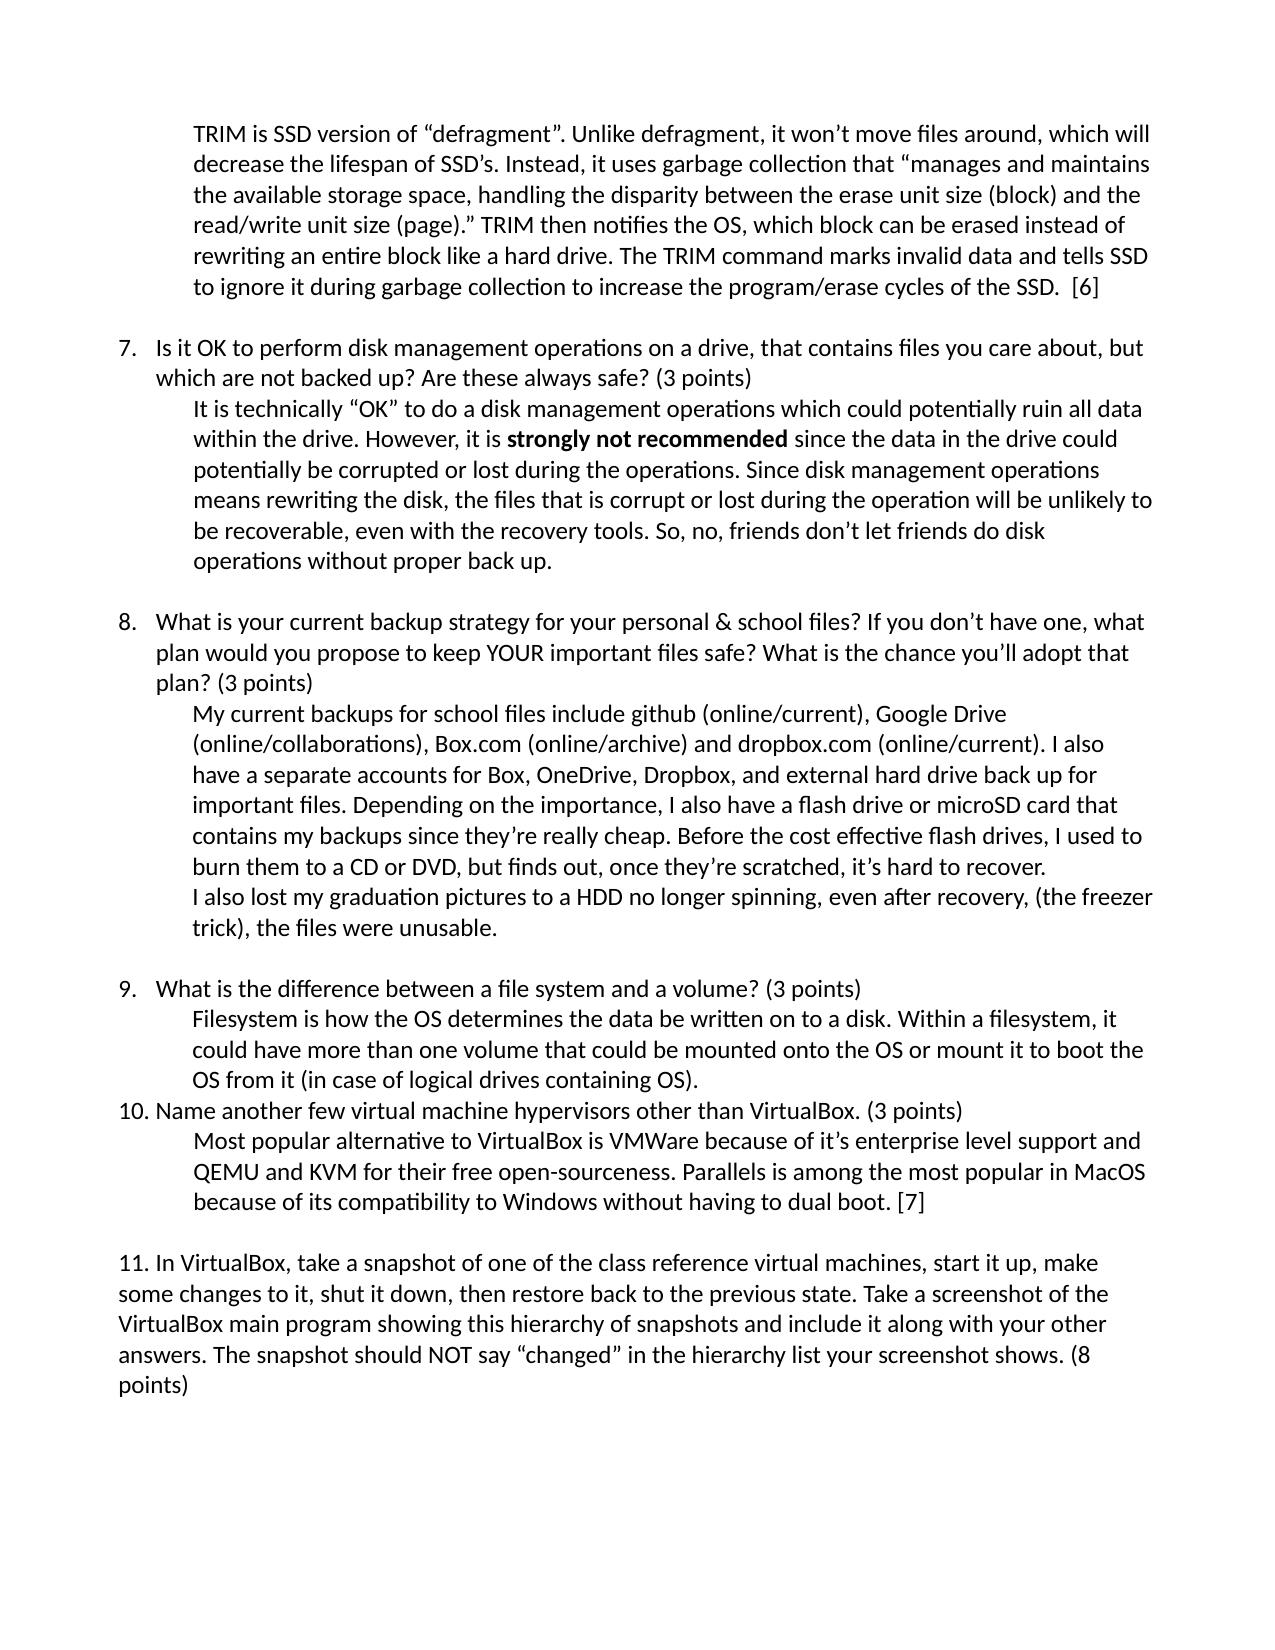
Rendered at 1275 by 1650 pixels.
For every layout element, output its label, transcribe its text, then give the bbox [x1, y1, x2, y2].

text I also lost my graduation pictures to a HDD no longer spinning, even after recovery, (the freezer trick), the files were unusable. [192, 881, 1157, 942]
text It is technically “OK” to do a disk management operations which could potentially ruin all data within the drive. However, it is strongly not recommended since the data in the drive could potentially be corrupted or lost during the operations. Since disk management operations means rewriting the disk, the files that is corrupt or lost during the operation will be unlikely to be recoverable, even with the recovery tools. So, no, friends don’t let friends do disk operations without proper back up. [193, 393, 1157, 576]
text 10. Name another few virtual machine hypervisors other than VirtualBox. (3 points) [118, 1095, 1157, 1125]
text My current backups for school files include github (online/current), Google Drive (online/collaborations), Box.com (online/archive) and dropbox.com (online/current). I also have a separate accounts for Box, OneDrive, Dropbox, and external hard drive back up for important files. Depending on the importance, I also have a flash drive or microSD card that contains my backups since they’re really cheap. Before the cost effective flash drives, I used to burn them to a CD or DVD, but finds out, once they’re scratched, it’s hard to recover. [192, 698, 1157, 881]
list Is it OK to perform disk management operations on a drive, that contains files you care about, but which are not backed up? Are these always safe? (3 points) [118, 332, 1157, 393]
text Most popular alternative to VirtualBox is VMWare because of it’s enterprise level support and QEMU and KVM for their free open-sourceness. Parallels is among the most popular in MacOS because of its compatibility to Windows without having to dual boot. [7] [193, 1125, 1157, 1217]
text Filesystem is how the OS determines the data be written on to a disk. Within a filesystem, it could have more than one volume that could be mounted onto the OS or mount it to boot the OS from it (in case of logical drives containing OS). [192, 1003, 1157, 1095]
list What is your current backup strategy for your personal & school files? If you don’t have one, what plan would you propose to keep YOUR important files safe? What is the chance you’ll adopt that plan? (3 points) [118, 606, 1157, 698]
text TRIM is SSD version of “defragment”. Unlike defragment, it won’t move files around, which will decrease the lifespan of SSD’s. Instead, it uses garbage collection that “manages and maintains the available storage space, handling the disparity between the erase unit size (block) and the read/write unit size (page).” TRIM then notifies the OS, which block can be erased instead of rewriting an entire block like a hard drive. The TRIM command marks invalid data and tells SSD to ignore it during garbage collection to increase the program/erase cycles of the SSD. [6] [193, 118, 1157, 301]
list What is the difference between a file system and a volume? (3 points) [118, 973, 1157, 1003]
text 11. In VirtualBox, take a snapshot of one of the class reference virtual machines, start it up, make some changes to it, shut it down, then restore back to the previous state. Take a screenshot of the VirtualBox main program showing this hierarchy of snapshots and include it along with your other answers. The snapshot should NOT say “changed” in the hierarchy list your screenshot shows. (8 points) [118, 1247, 1157, 1400]
